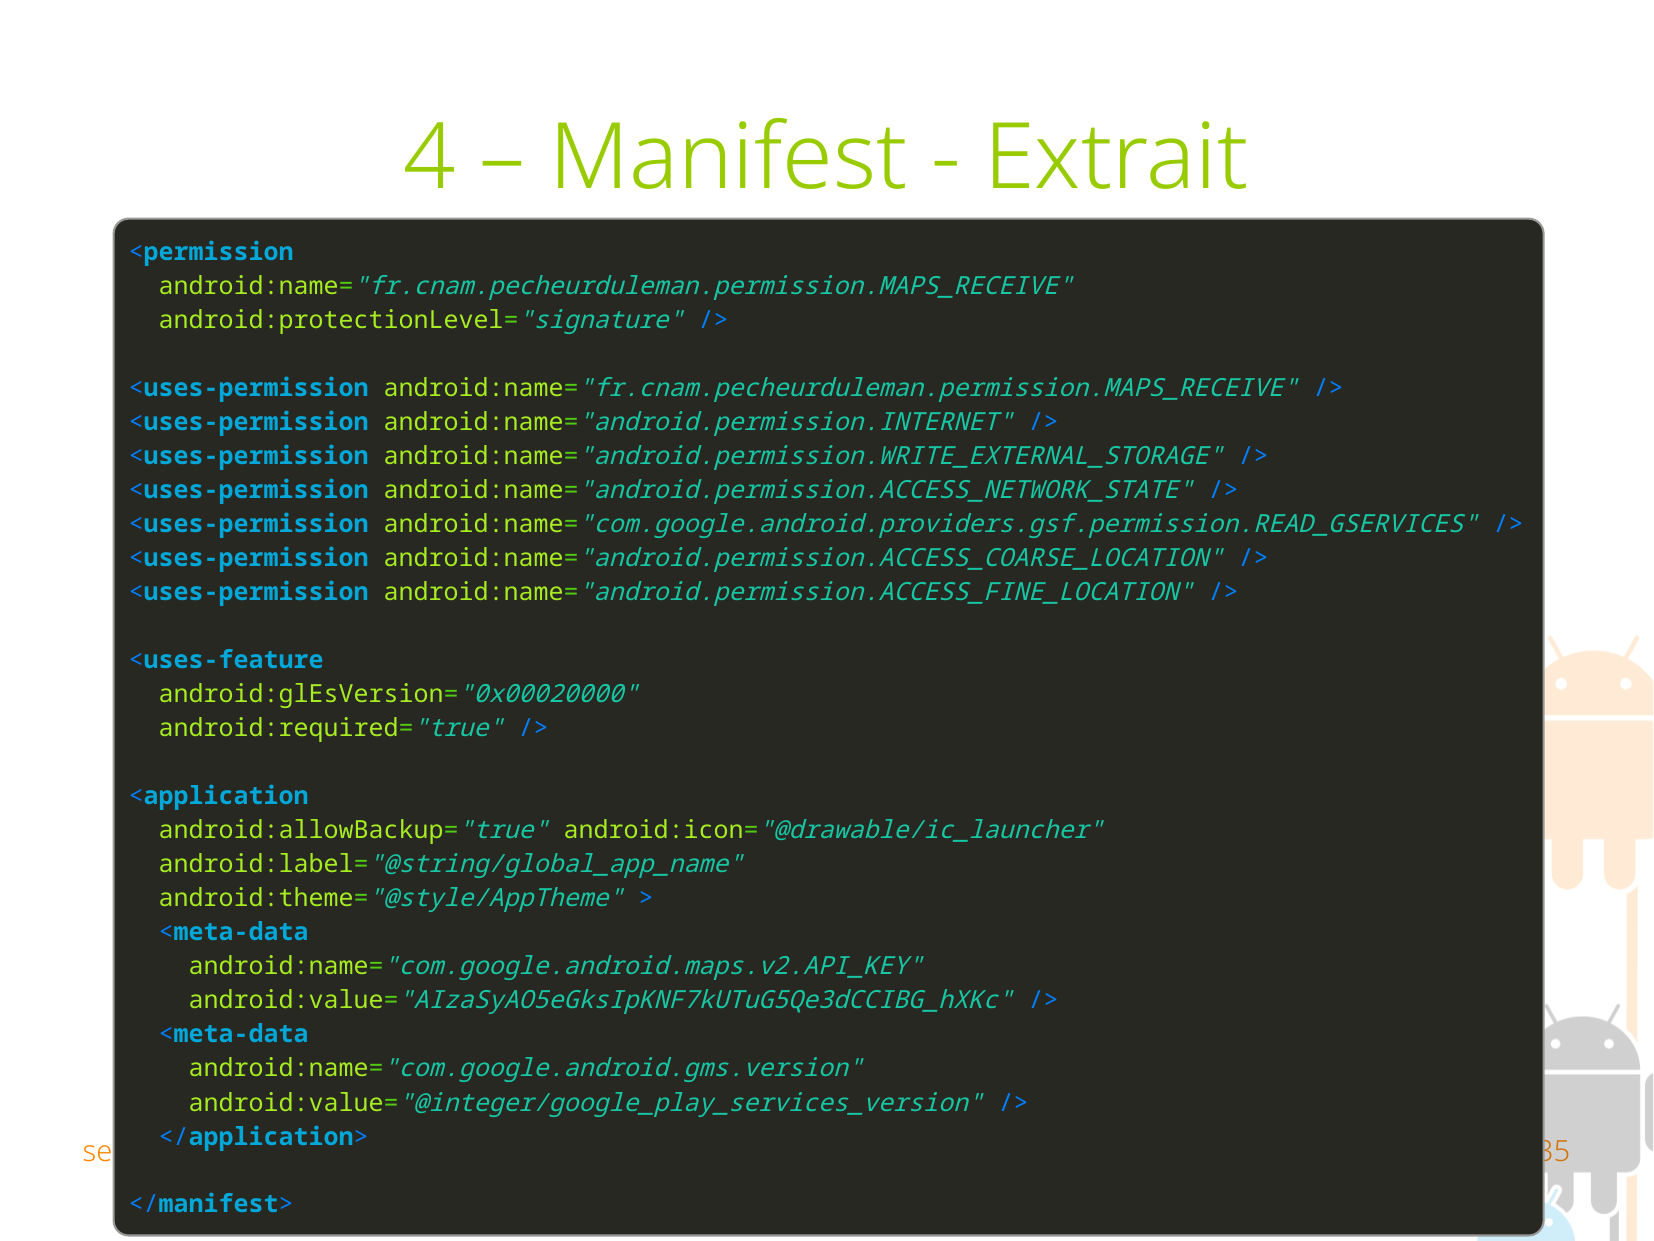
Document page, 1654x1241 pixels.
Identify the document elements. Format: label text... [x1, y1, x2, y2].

title 4 – Manifest - Extrait [82, 49, 1571, 257]
text_box <permission android:name="fr.cnam.pecheurduleman.permission.MAPS_RECEIVE" android:protectionLevel="signature" /> <uses-permission android:name="fr.cnam.pecheurduleman.permission.MAPS_RECEIVE" /> <uses-permission android:name="android.permission.INTERNET" /> <uses-permission android:name="android.permission.WRITE_EXTERNAL_STORAGE" /> <uses-permission android:name="android.permission.ACCESS_NETWORK_STATE" /> <uses-permission android:name="com.google.android.providers.gsf.permission.READ_GSERVICES" /> <uses-permission android:name="android.permission.ACCESS_COARSE_LOCATION" /> <uses-permission android:name="android.permission.ACCESS_FINE_LOCATION" /> <uses-feature android:glEsVersion="0x00020000" android:required="true" /> <application android:allowBackup="true" android:icon="@drawable/ic_launcher" android:label="@string/global_app_name" android:theme="@style/AppTheme" > <meta-data android:name="com.google.android.maps.v2.API_KEY" android:value="AIzaSyAO5eGksIpKNF7kUTuG5Qe3dCCIBG_hXKc" /> <meta-data android:name="com.google.android.gms.version" android:value="@integer/google_play_services_version" /> </application> </manifest> [113, 218, 1544, 1099]
picture [240, 423, 1654, 1241]
